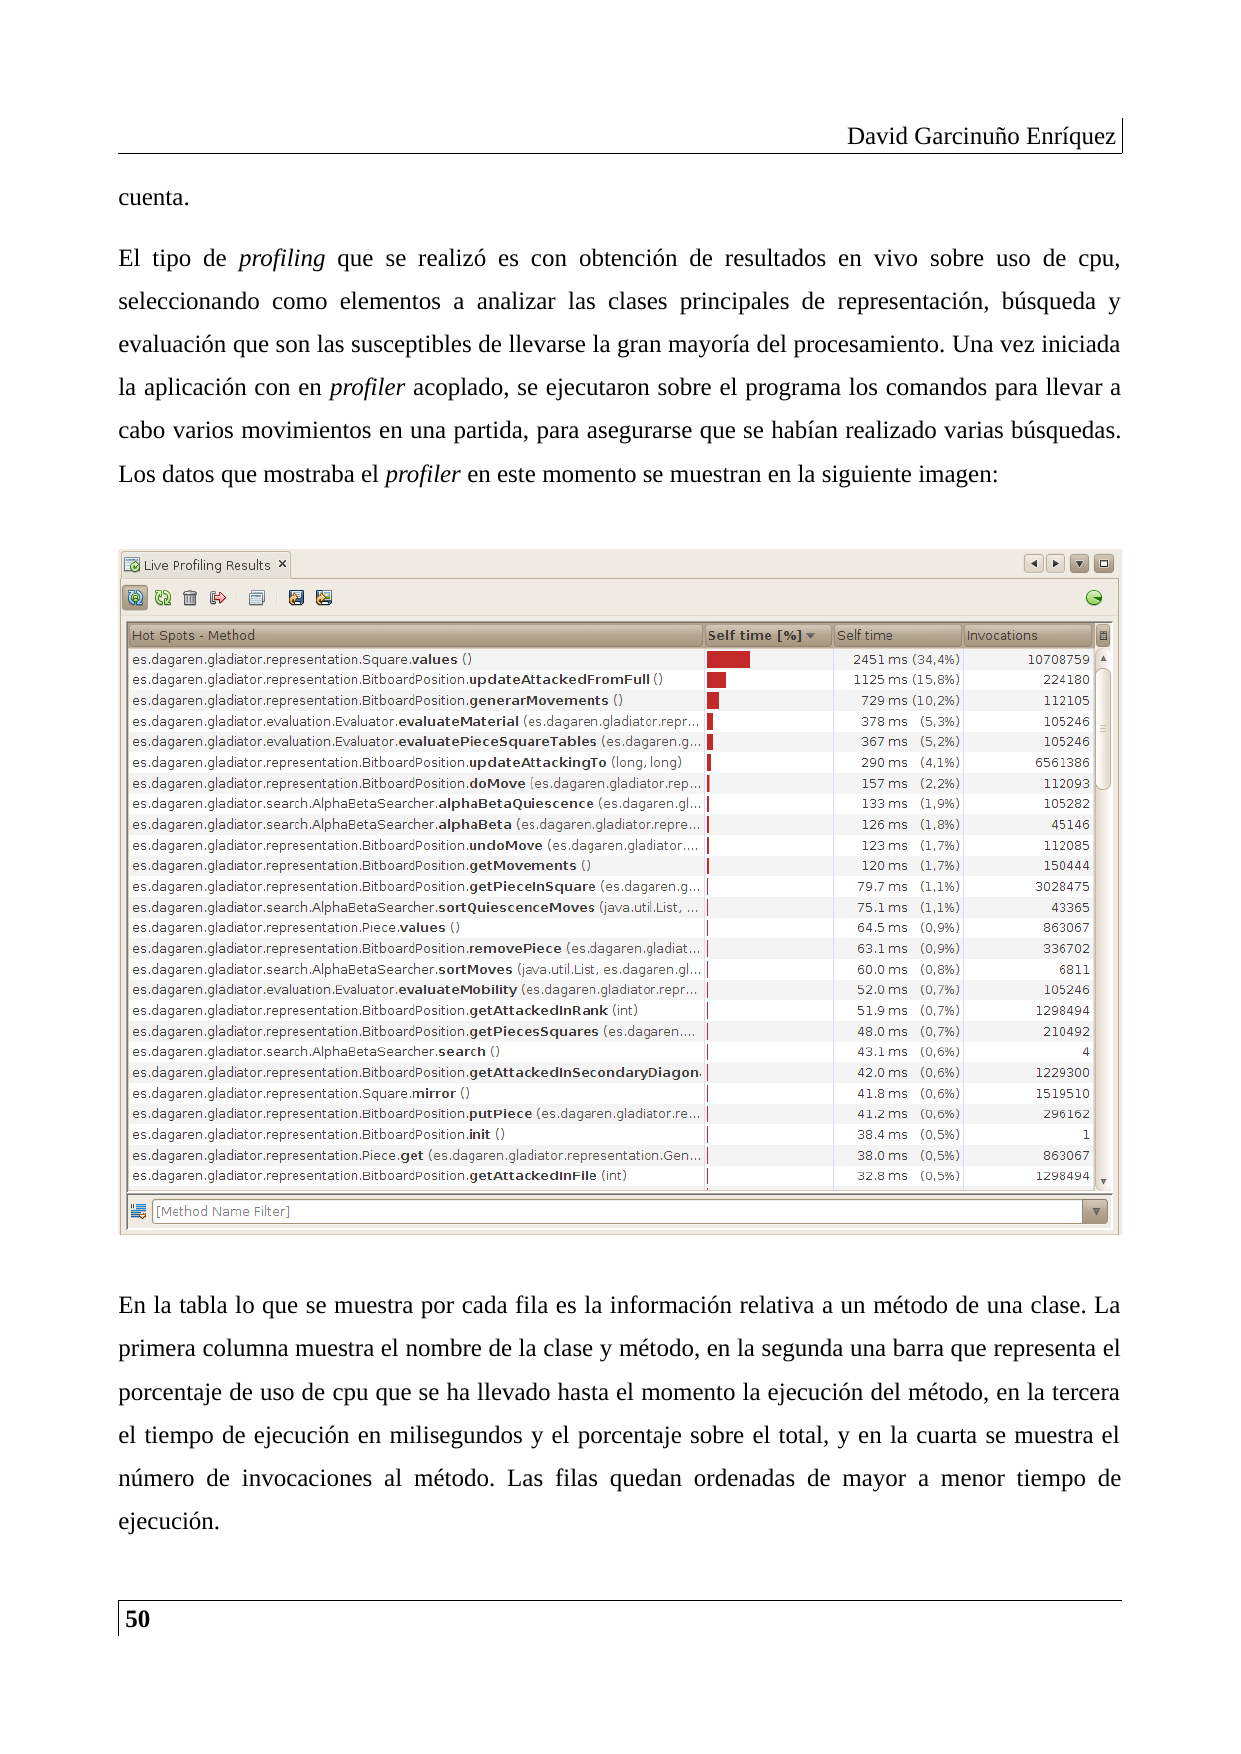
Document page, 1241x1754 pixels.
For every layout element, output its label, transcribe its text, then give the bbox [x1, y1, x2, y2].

text El tipo de profiling que se realizó es con obtención de resultados en vivo sobre uso de cpu, seleccionando como elementos a analizar las clases principales de representación, búsqueda y evaluación que son las susceptibles de llevarse la gran mayoría del procesamiento. Una vez iniciada la aplicación con en profiler acoplado, se ejecutaron sobre el programa los comandos para llevar a cabo varios movimientos en una partida, para asegurarse que se habían realizado varias búsquedas. Los datos que mostraba el profiler en este momento se muestran en la siguiente imagen: [118, 243, 1122, 487]
text cuenta. [118, 182, 1122, 211]
text [118, 519, 1122, 549]
text En la tabla lo que se muestra por cada fila es la información relativa a un método de una clase. La primera columna muestra el nombre de la clase y método, en la segunda una barra que representa el porcentaje de uso de cpu que se ha llevado hasta el momento la ejecución del método, en la tercera el tiempo de ejecución en milisegundos y el porcentaje sobre el total, y en la cuarta se muestra el número de invocaciones al método. Las filas quedan ordenadas de mayor a menor tiempo de ejecución. [118, 1235, 1122, 1535]
picture [118, 549, 1123, 1235]
